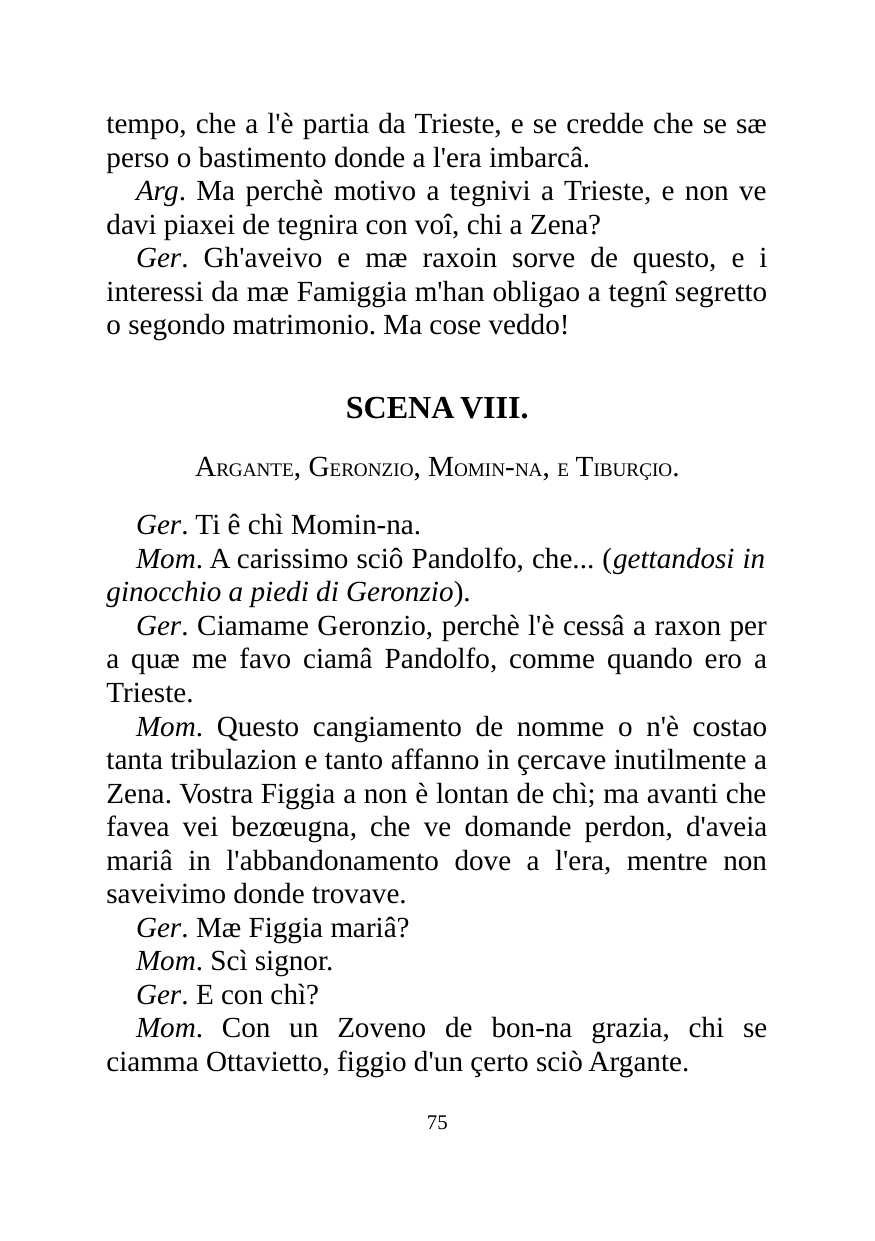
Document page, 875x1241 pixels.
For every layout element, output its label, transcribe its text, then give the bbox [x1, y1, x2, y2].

text Ger. Ciamame Geronzio, perchè l'è cessâ a raxon per a quæ me favo ciamâ Pandolfo, comme quando ero a Trieste. [106, 608, 768, 709]
text Mom. Con un Zoveno de bon-na grazia, chi se ciamma Ottavietto, figgio d'un çerto sciò Argante. [106, 1011, 768, 1078]
text Ger. Ti ê chì Momin-na. [106, 507, 768, 541]
text Mom. Scì signor. [106, 943, 768, 977]
text Ger. Mæ Figgia mariâ? [106, 910, 768, 943]
text Ger. E con chì? [106, 977, 768, 1011]
text tempo, che a l'è partia da Trieste, e se credde che se sæ perso o bastimento donde a l'era imbarcâ. [106, 106, 768, 173]
subtitle SCENA VIII. [106, 388, 768, 425]
text Mom. A carissimo sciô Pandolfo, che... (gettandosi in ginocchio a piedi di Geronzio). [106, 541, 768, 608]
text Arg. Ma perchè motivo a tegnivi a Trieste, e non ve davi piaxei de tegnira con voî, chi a Zena? [106, 173, 768, 240]
text Argante, Geronzio, Momin-na, e Tiburçio. [106, 449, 768, 482]
text Mom. Questo cangiamento de nomme o n'è costao tanta tribulazion e tanto affanno in çercave inutilmente a Zena. Vostra Figgia a non è lontan de chì; ma avanti che favea vei bezœugna, che ve domande perdon, d'aveia mariâ in l'abbandonamento dove a l'era, mentre non saveivimo donde trovave. [106, 709, 768, 910]
text Ger. Gh'aveivo e mæ raxoin sorve de questo, e i interessi da mæ Famiggia m'han obligao a tegnî segretto o segondo matrimonio. Ma cose veddo! [106, 240, 768, 341]
